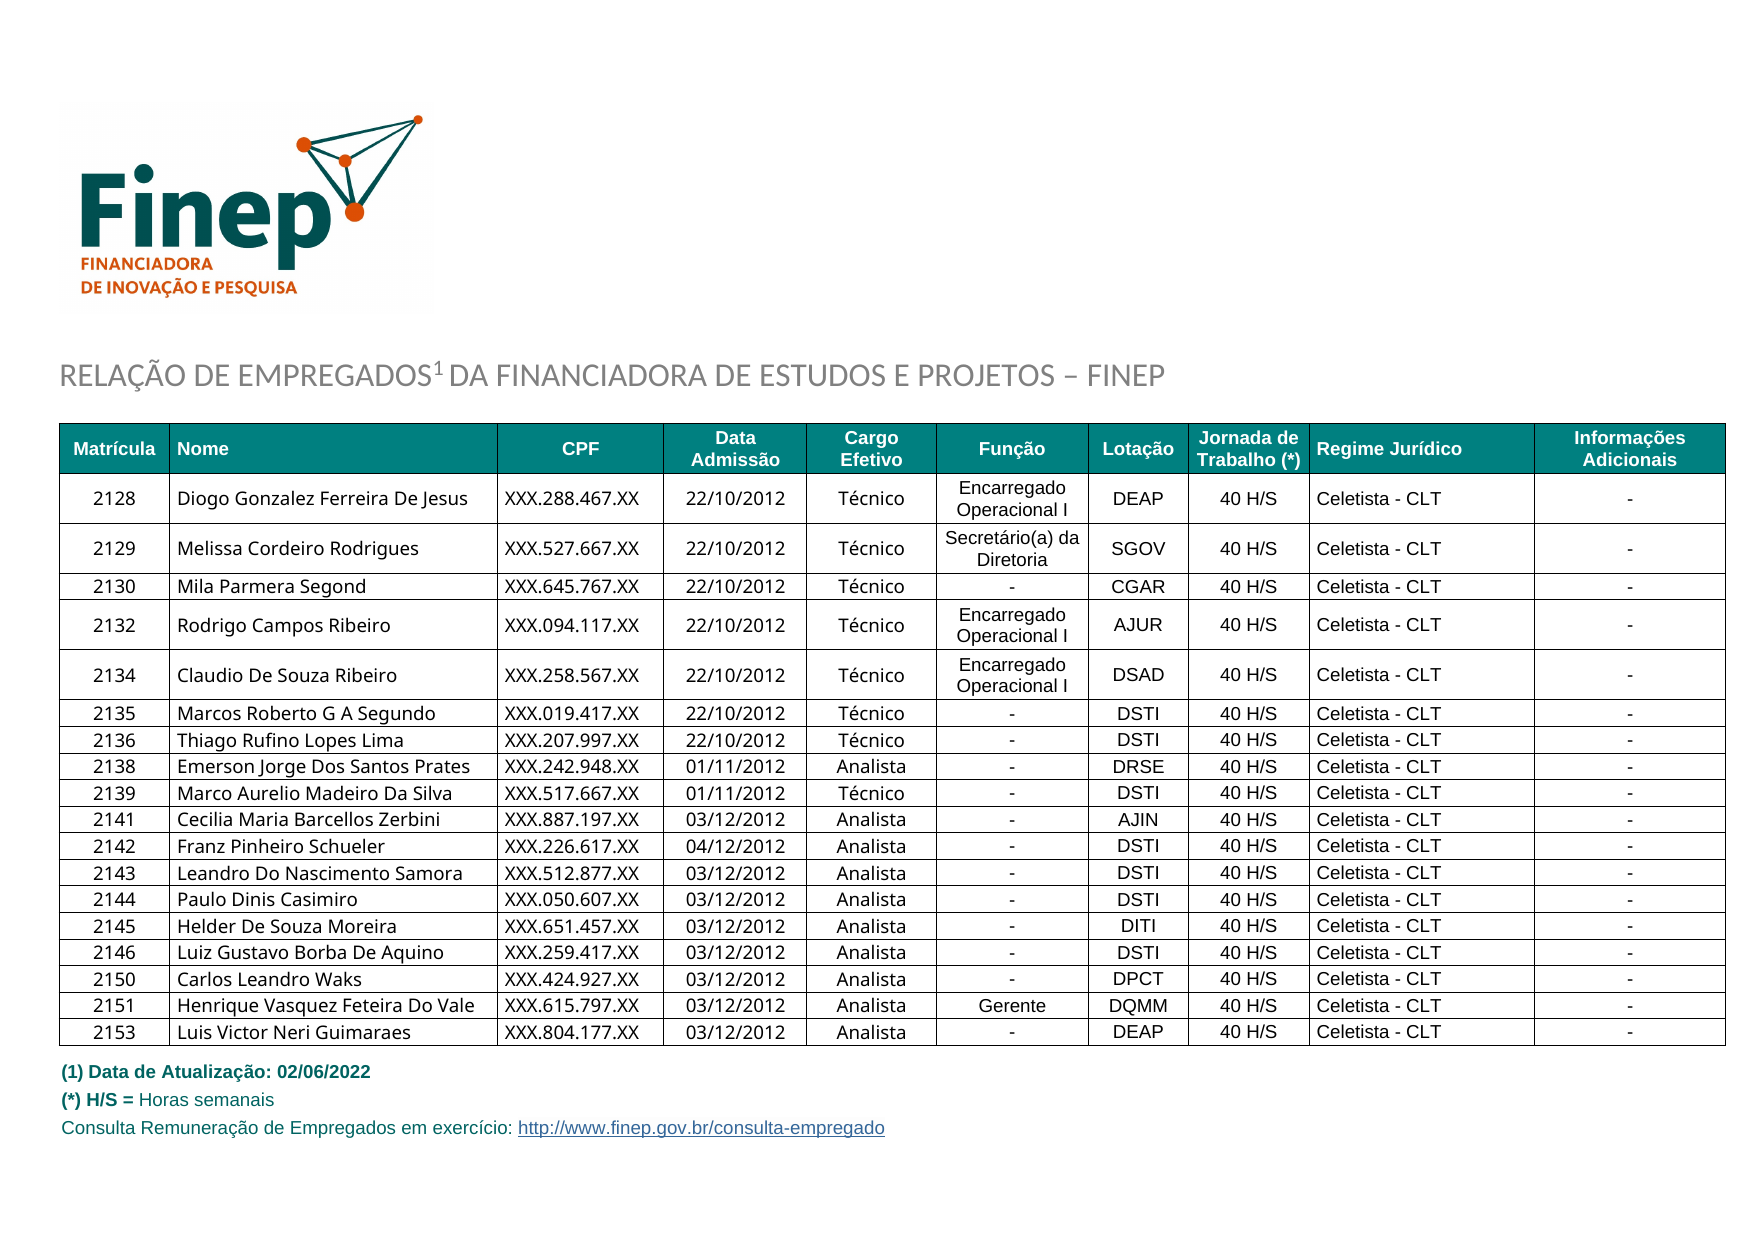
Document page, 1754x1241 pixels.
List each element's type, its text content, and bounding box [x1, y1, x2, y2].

table_cell 2144 [60, 886, 169, 912]
table_cell DSTI [1089, 833, 1188, 859]
table_cell AJUR [1089, 600, 1188, 649]
table_cell Celetista - CLT [1310, 754, 1534, 779]
table_cell 40 H/S [1189, 940, 1309, 965]
table_cell - [1535, 754, 1725, 779]
table_cell 03/12/2012 [664, 807, 806, 832]
table_header Lotação [1089, 424, 1188, 473]
table_cell - [1535, 650, 1725, 699]
table_cell XXX.019.417.XX [498, 700, 663, 726]
table_cell Celetista - CLT [1310, 700, 1534, 726]
table_cell XXX.242.948.XX [498, 754, 663, 779]
table_cell 40 H/S [1189, 524, 1309, 573]
table_cell DEAP [1089, 474, 1188, 523]
table_cell Técnico [807, 474, 936, 523]
table_cell Analista [807, 833, 936, 859]
table_cell - [937, 886, 1088, 912]
table_cell Celetista - CLT [1310, 600, 1534, 649]
table_cell 03/12/2012 [664, 966, 806, 992]
table_cell 2143 [60, 860, 169, 885]
table_cell Analista [807, 860, 936, 885]
table_cell Celetista - CLT [1310, 474, 1534, 523]
table_cell 40 H/S [1189, 474, 1309, 523]
table_cell Técnico [807, 650, 936, 699]
table_cell 40 H/S [1189, 913, 1309, 938]
table_cell - [937, 700, 1088, 726]
table_cell 22/10/2012 [664, 524, 806, 573]
table_cell - [1535, 807, 1725, 832]
table_cell 03/12/2012 [664, 886, 806, 912]
table_cell 2151 [60, 993, 169, 1018]
table_cell 22/10/2012 [664, 600, 806, 649]
table_cell 2150 [60, 966, 169, 992]
table_cell XXX.288.467.XX [498, 474, 663, 523]
table_cell DSTI [1089, 780, 1188, 806]
table_cell XXX.094.117.XX [498, 600, 663, 649]
table_cell Encarregado Operacional I [937, 474, 1088, 523]
table_cell Encarregado Operacional I [937, 600, 1088, 649]
table_cell Celetista - CLT [1310, 993, 1534, 1018]
table_cell 2145 [60, 913, 169, 938]
table_cell XXX.424.927.XX [498, 966, 663, 992]
table_cell 2135 [60, 700, 169, 726]
table_cell Analista [807, 807, 936, 832]
table_cell Analista [807, 966, 936, 992]
table_cell Celetista - CLT [1310, 727, 1534, 752]
table_cell DSTI [1089, 940, 1188, 965]
table_cell - [937, 833, 1088, 859]
table_cell XXX.804.177.XX [498, 1019, 663, 1045]
table_cell Carlos Leandro Waks [170, 966, 497, 992]
table_cell XXX.226.617.XX [498, 833, 663, 859]
table_cell 2142 [60, 833, 169, 859]
table_cell DQMM [1089, 993, 1188, 1018]
table_cell Celetista - CLT [1310, 1019, 1534, 1045]
table_cell DSTI [1089, 860, 1188, 885]
table_cell - [1535, 1019, 1725, 1045]
table_cell Luis Victor Neri Guimaraes [170, 1019, 497, 1045]
table_cell Claudio De Souza Ribeiro [170, 650, 497, 699]
table_cell Analista [807, 754, 936, 779]
table_header Jornada de Trabalho (*) [1189, 424, 1309, 473]
table_cell - [1535, 993, 1725, 1018]
table_cell Diogo Gonzalez Ferreira De Jesus [170, 474, 497, 523]
table_cell Celetista - CLT [1310, 886, 1534, 912]
table_cell 01/11/2012 [664, 754, 806, 779]
table_cell 40 H/S [1189, 700, 1309, 726]
table_cell Celetista - CLT [1310, 650, 1534, 699]
table_cell Luiz Gustavo Borba De Aquino [170, 940, 497, 965]
table_cell Analista [807, 940, 936, 965]
table_cell - [937, 574, 1088, 599]
table_cell - [1535, 833, 1725, 859]
table_cell 2128 [60, 474, 169, 523]
table_cell 2130 [60, 574, 169, 599]
table_cell Marco Aurelio Madeiro Da Silva [170, 780, 497, 806]
table_header Matrícula [60, 424, 169, 473]
table_cell XXX.887.197.XX [498, 807, 663, 832]
table_cell Celetista - CLT [1310, 807, 1534, 832]
table_cell CGAR [1089, 574, 1188, 599]
table_cell DPCT [1089, 966, 1188, 992]
table_cell Helder De Souza Moreira [170, 913, 497, 938]
table_cell - [937, 754, 1088, 779]
table_cell Leandro Do Nascimento Samora [170, 860, 497, 885]
table_cell DSAD [1089, 650, 1188, 699]
table_cell 22/10/2012 [664, 700, 806, 726]
table_cell 22/10/2012 [664, 474, 806, 523]
table_cell Analista [807, 886, 936, 912]
table_cell - [1535, 940, 1725, 965]
table_cell Analista [807, 913, 936, 938]
table_cell DITI [1089, 913, 1188, 938]
table_cell - [937, 727, 1088, 752]
table_cell 03/12/2012 [664, 913, 806, 938]
table_cell 40 H/S [1189, 754, 1309, 779]
table_cell Celetista - CLT [1310, 574, 1534, 599]
table_cell DSTI [1089, 727, 1188, 752]
table_cell 40 H/S [1189, 807, 1309, 832]
table_cell Celetista - CLT [1310, 913, 1534, 938]
table_cell 2132 [60, 600, 169, 649]
table_cell Gerente [937, 993, 1088, 1018]
table_header Nome [170, 424, 497, 473]
table_cell - [937, 966, 1088, 992]
table_cell Técnico [807, 524, 936, 573]
table_cell 22/10/2012 [664, 727, 806, 752]
table_cell SGOV [1089, 524, 1188, 573]
table_cell Celetista - CLT [1310, 940, 1534, 965]
table_cell XXX.645.767.XX [498, 574, 663, 599]
table_cell XXX.207.997.XX [498, 727, 663, 752]
table_cell XXX.050.607.XX [498, 886, 663, 912]
table_cell 2136 [60, 727, 169, 752]
table_cell - [937, 940, 1088, 965]
table_cell - [937, 860, 1088, 885]
table_cell DRSE [1089, 754, 1188, 779]
table_cell - [1535, 860, 1725, 885]
table_header Regime Jurídico [1310, 424, 1534, 473]
table_cell - [937, 807, 1088, 832]
table_cell 03/12/2012 [664, 860, 806, 885]
table_cell XXX.258.567.XX [498, 650, 663, 699]
table_cell Celetista - CLT [1310, 966, 1534, 992]
table_cell - [1535, 574, 1725, 599]
table_cell DSTI [1089, 700, 1188, 726]
table_cell Emerson Jorge Dos Santos Prates [170, 754, 497, 779]
table_cell Cecilia Maria Barcellos Zerbini [170, 807, 497, 832]
table_cell Celetista - CLT [1310, 524, 1534, 573]
table_cell Thiago Rufino Lopes Lima [170, 727, 497, 752]
table_cell - [1535, 727, 1725, 752]
table_cell 22/10/2012 [664, 574, 806, 599]
table_cell 40 H/S [1189, 1019, 1309, 1045]
table_cell - [1535, 913, 1725, 938]
table_header Data Admissão [664, 424, 806, 473]
table_cell Analista [807, 1019, 936, 1045]
table_cell 40 H/S [1189, 860, 1309, 885]
table_cell Secretário(a) da Diretoria [937, 524, 1088, 573]
table_cell XXX.615.797.XX [498, 993, 663, 1018]
table_cell Mila Parmera Segond [170, 574, 497, 599]
table_cell 40 H/S [1189, 886, 1309, 912]
table_cell 2153 [60, 1019, 169, 1045]
table_cell 40 H/S [1189, 600, 1309, 649]
table_cell Marcos Roberto G A Segundo [170, 700, 497, 726]
table_cell 40 H/S [1189, 727, 1309, 752]
table_cell Franz Pinheiro Schueler [170, 833, 497, 859]
table_cell Paulo Dinis Casimiro [170, 886, 497, 912]
table_cell - [1535, 524, 1725, 573]
table_cell 04/12/2012 [664, 833, 806, 859]
table_cell Henrique Vasquez Feteira Do Vale [170, 993, 497, 1018]
table_cell 40 H/S [1189, 780, 1309, 806]
table_cell - [937, 913, 1088, 938]
table_cell - [1535, 886, 1725, 912]
table_cell AJIN [1089, 807, 1188, 832]
table_cell Encarregado Operacional I [937, 650, 1088, 699]
table_cell 2138 [60, 754, 169, 779]
table_header Função [937, 424, 1088, 473]
table_header Cargo Efetivo [807, 424, 936, 473]
table_cell 03/12/2012 [664, 993, 806, 1018]
table_cell Técnico [807, 600, 936, 649]
table_cell 2134 [60, 650, 169, 699]
table_cell - [937, 1019, 1088, 1045]
table_cell XXX.651.457.XX [498, 913, 663, 938]
table_cell 22/10/2012 [664, 650, 806, 699]
table_cell XXX.259.417.XX [498, 940, 663, 965]
table_cell XXX.517.667.XX [498, 780, 663, 806]
table_header Informações Adicionais [1535, 424, 1725, 473]
table_cell Técnico [807, 574, 936, 599]
table_cell Técnico [807, 780, 936, 806]
table_cell 2129 [60, 524, 169, 573]
table_cell XXX.512.877.XX [498, 860, 663, 885]
table_cell - [1535, 600, 1725, 649]
table_cell - [1535, 780, 1725, 806]
table_cell DSTI [1089, 886, 1188, 912]
table_cell Rodrigo Campos Ribeiro [170, 600, 497, 649]
table_cell 40 H/S [1189, 574, 1309, 599]
table_cell 01/11/2012 [664, 780, 806, 806]
table_cell Celetista - CLT [1310, 833, 1534, 859]
table_cell Celetista - CLT [1310, 780, 1534, 806]
table_cell 2141 [60, 807, 169, 832]
table_cell - [1535, 700, 1725, 726]
table_cell - [937, 780, 1088, 806]
table_cell 40 H/S [1189, 966, 1309, 992]
table_cell Técnico [807, 727, 936, 752]
table_cell 40 H/S [1189, 993, 1309, 1018]
table_cell Analista [807, 993, 936, 1018]
table_cell XXX.527.667.XX [498, 524, 663, 573]
table_cell 2139 [60, 780, 169, 806]
table_cell 03/12/2012 [664, 940, 806, 965]
table_cell 03/12/2012 [664, 1019, 806, 1045]
table_cell - [1535, 474, 1725, 523]
table_cell 2146 [60, 940, 169, 965]
table_cell - [1535, 966, 1725, 992]
table_header CPF [498, 424, 663, 473]
table_cell Melissa Cordeiro Rodrigues [170, 524, 497, 573]
table_cell Celetista - CLT [1310, 860, 1534, 885]
table_cell 40 H/S [1189, 650, 1309, 699]
table_cell DEAP [1089, 1019, 1188, 1045]
table_cell 40 H/S [1189, 833, 1309, 859]
table_cell Técnico [807, 700, 936, 726]
